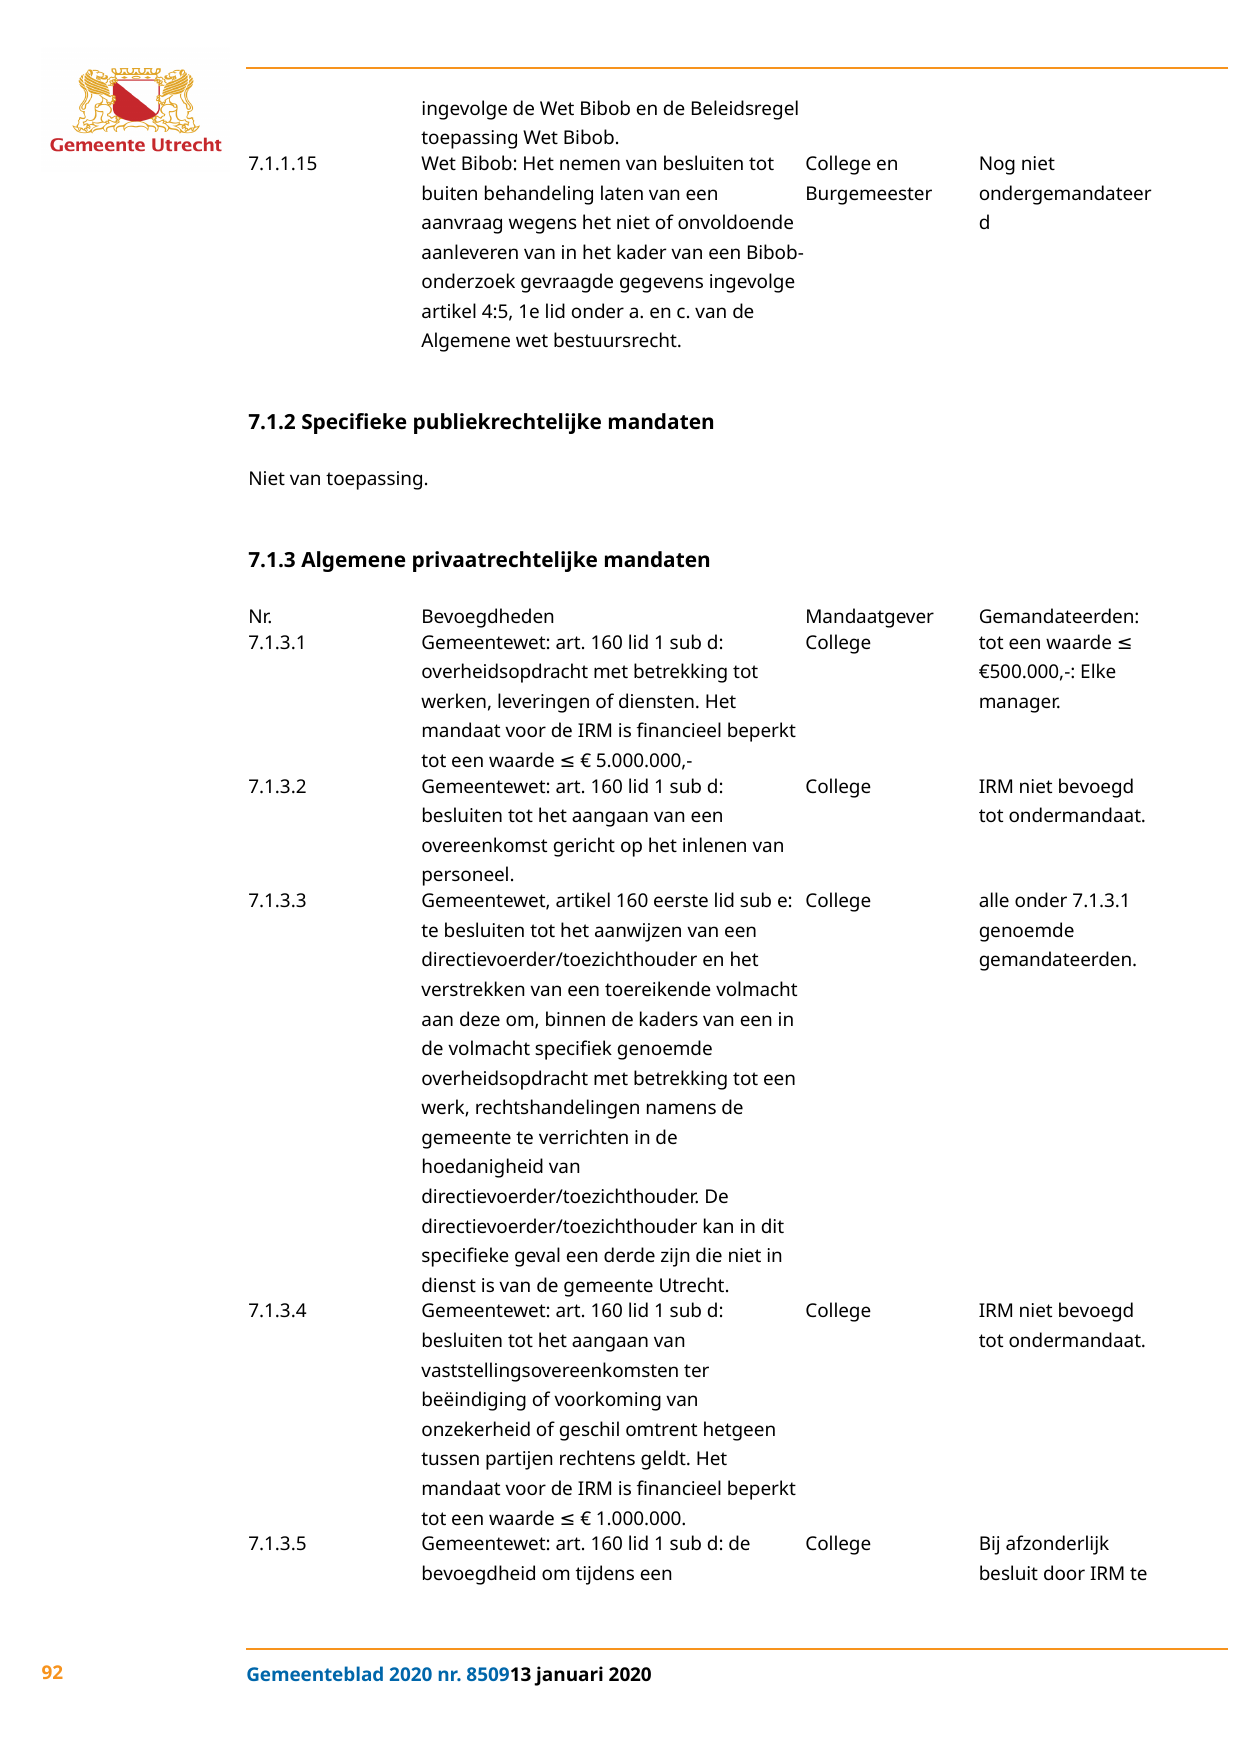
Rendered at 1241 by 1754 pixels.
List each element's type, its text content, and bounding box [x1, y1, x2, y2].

table_cell IRM niet bevoegd tot ondermandaat. [979, 773, 1152, 887]
table_cell 7.1.3.5 [248, 1531, 421, 1586]
picture [41, 47, 231, 172]
table_cell Gemeentewet: art. 160 lid 1 sub d: besluiten tot het aangaan van een overeenkomst gericht op het inlenen van personeel. [421, 773, 805, 887]
table_cell Gemeentewet: art. 160 lid 1 sub d: de bevoegdheid om tijdens een [421, 1531, 805, 1586]
table_cell College [805, 773, 978, 887]
table_cell [248, 95, 421, 150]
table_header Mandaatgever [805, 603, 978, 629]
text 7.1.3 Algemene privaatrechtelijke mandaten [248, 545, 1152, 573]
table_cell College [805, 629, 978, 773]
table_cell [979, 95, 1152, 150]
table_cell College [805, 888, 978, 1298]
table_cell Nog niet ondergemandateerd [979, 150, 1152, 353]
table_cell ingevolge de Wet Bibob en de Beleidsregel toepassing Wet Bibob. [421, 95, 805, 150]
table_cell 7.1.3.3 [248, 888, 421, 1298]
table_cell Gemeentewet: art. 160 lid 1 sub d: overheidsopdracht met betrekking tot werken, leveringen of diensten. Het mandaat voor de IRM is financieel beperkt tot een waarde ≤ € 5.000.000,- [421, 629, 805, 773]
table_cell College en Burgemeester [805, 150, 978, 353]
table_cell 7.1.3.4 [248, 1298, 421, 1531]
table_cell alle onder 7.1.3.1 genoemde gemandateerden. [979, 888, 1152, 1298]
text Niet van toepassing. [248, 465, 1152, 491]
table_cell 7.1.3.1 [248, 629, 421, 773]
table_cell Gemeentewet, artikel 160 eerste lid sub e: te besluiten tot het aanwijzen van een directievoerder/toezichthouder en het verstrekken van een toereikende volmacht aan deze om, binnen de kaders van een in de volmacht specifiek genoemde overheidsopdracht met betrekking tot een werk, rechtshandelingen namens de gemeente te verrichten in de hoedanigheid van directievoerder/toezichthouder. De directievoerder/toezichthouder kan in dit specifieke geval een derde zijn die niet in dienst is van de gemeente Utrecht. [421, 888, 805, 1298]
table_header Gemandateerden: [979, 603, 1152, 629]
table_cell College [805, 1531, 978, 1586]
table_cell IRM niet bevoegd tot ondermandaat. [979, 1298, 1152, 1531]
table_cell Bij afzonderlijk besluit door IRM te [979, 1531, 1152, 1586]
table_cell 7.1.1.15 [248, 150, 421, 353]
table_header Bevoegdheden [421, 603, 805, 629]
table_cell 7.1.3.2 [248, 773, 421, 887]
table_cell [805, 95, 978, 150]
table_cell Wet Bibob: Het nemen van besluiten tot buiten behandeling laten van een aanvraag wegens het niet of onvoldoende aanleveren van in het kader van een Bibob-onderzoek gevraagde gegevens ingevolge artikel 4:5, 1e lid onder a. en c. van de Algemene wet bestuursrecht. [421, 150, 805, 353]
text 7.1.2 Specifieke publiekrechtelijke mandaten [248, 407, 1152, 435]
table_cell tot een waarde ≤ €500.000,-: Elke manager. [979, 629, 1152, 773]
table_header Nr. [248, 603, 421, 629]
table_cell Gemeentewet: art. 160 lid 1 sub d: besluiten tot het aangaan van vaststellingsovereenkomsten ter beëindiging of voorkoming van onzekerheid of geschil omtrent hetgeen tussen partijen rechtens geldt. Het mandaat voor de IRM is financieel beperkt tot een waarde ≤ € 1.000.000. [421, 1298, 805, 1531]
table_cell College [805, 1298, 978, 1531]
